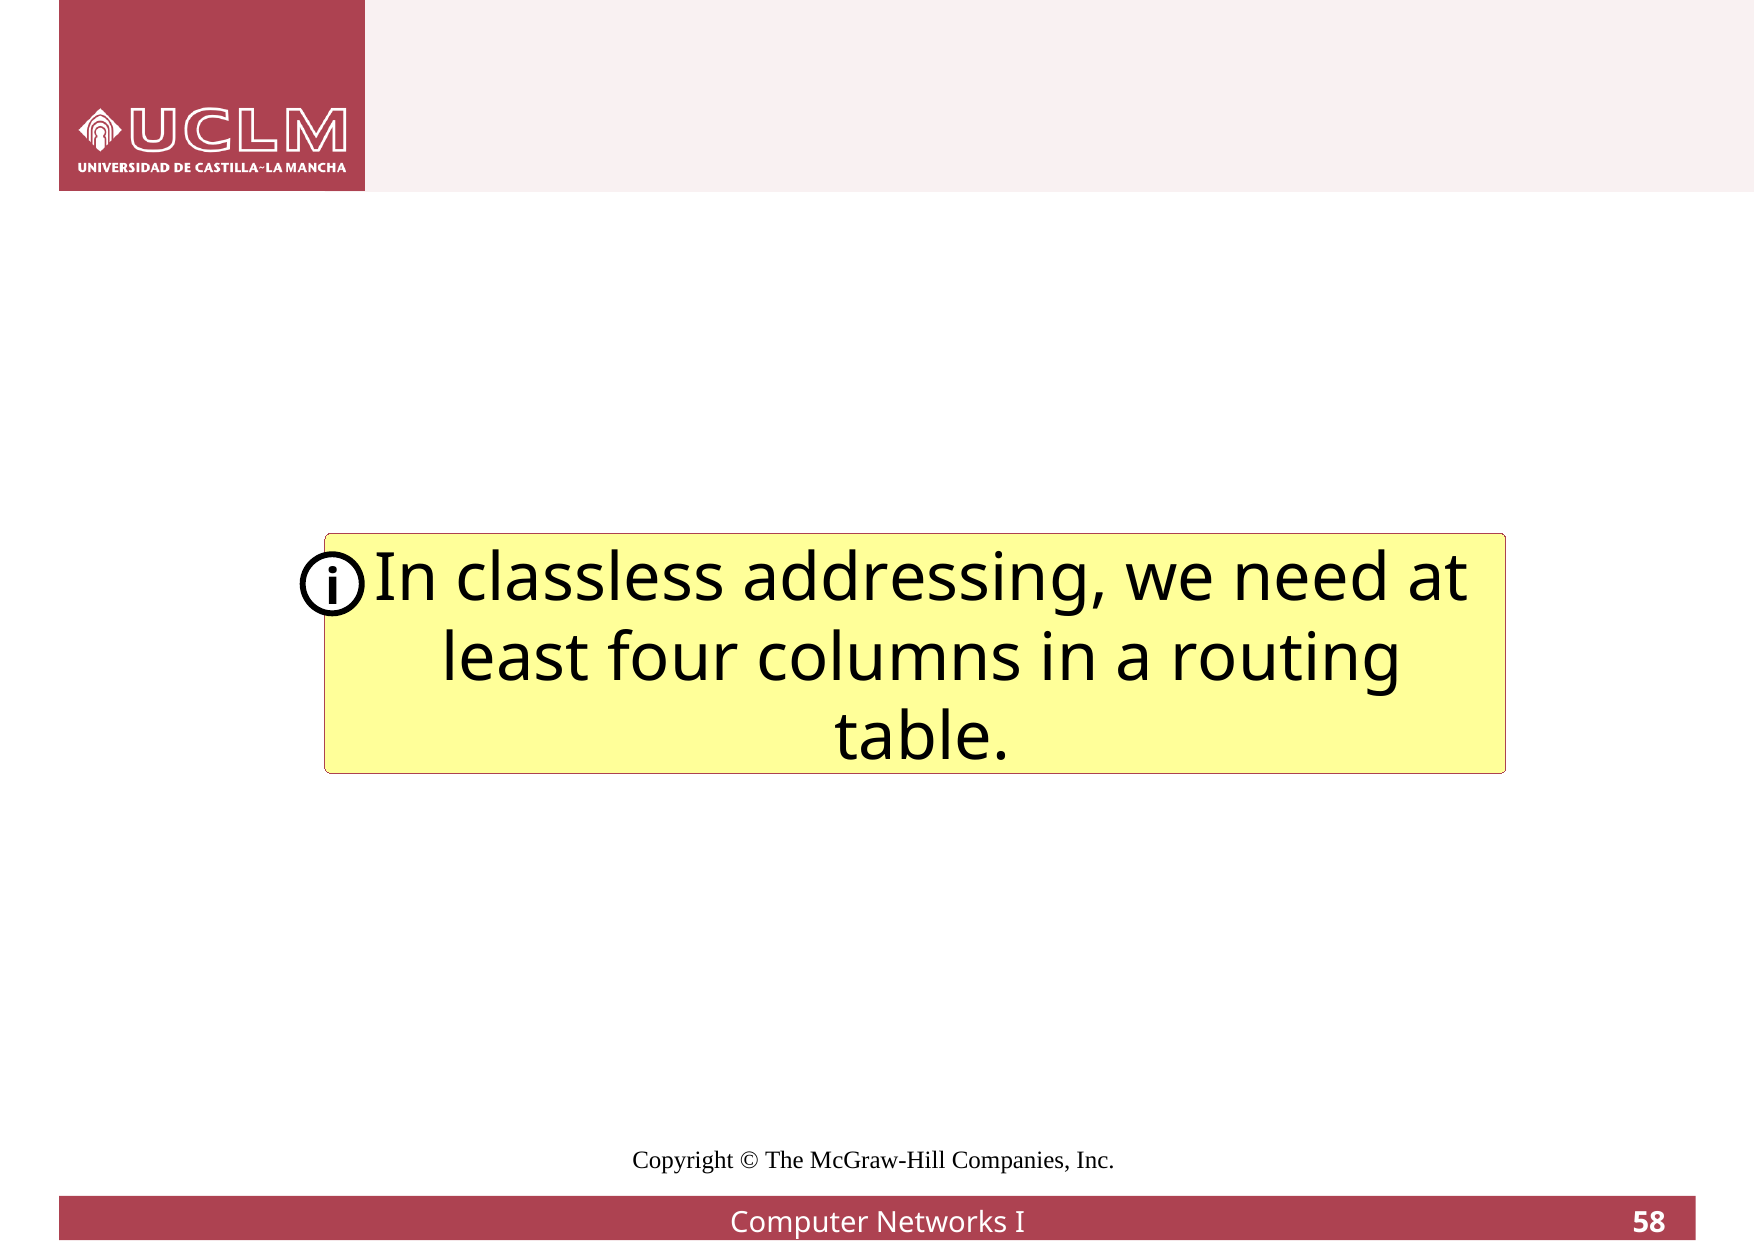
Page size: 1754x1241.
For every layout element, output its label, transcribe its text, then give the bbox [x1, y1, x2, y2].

text_box i [312, 547, 341, 636]
text_box [302, 562, 312, 606]
text_box In classless addressing, we need at least four columns in a routing table. [324, 533, 1506, 774]
text_box Copyright © The McGraw-Hill Companies, Inc. [478, 1136, 1276, 1182]
text_box [341, 555, 362, 612]
picture [59, 0, 365, 191]
